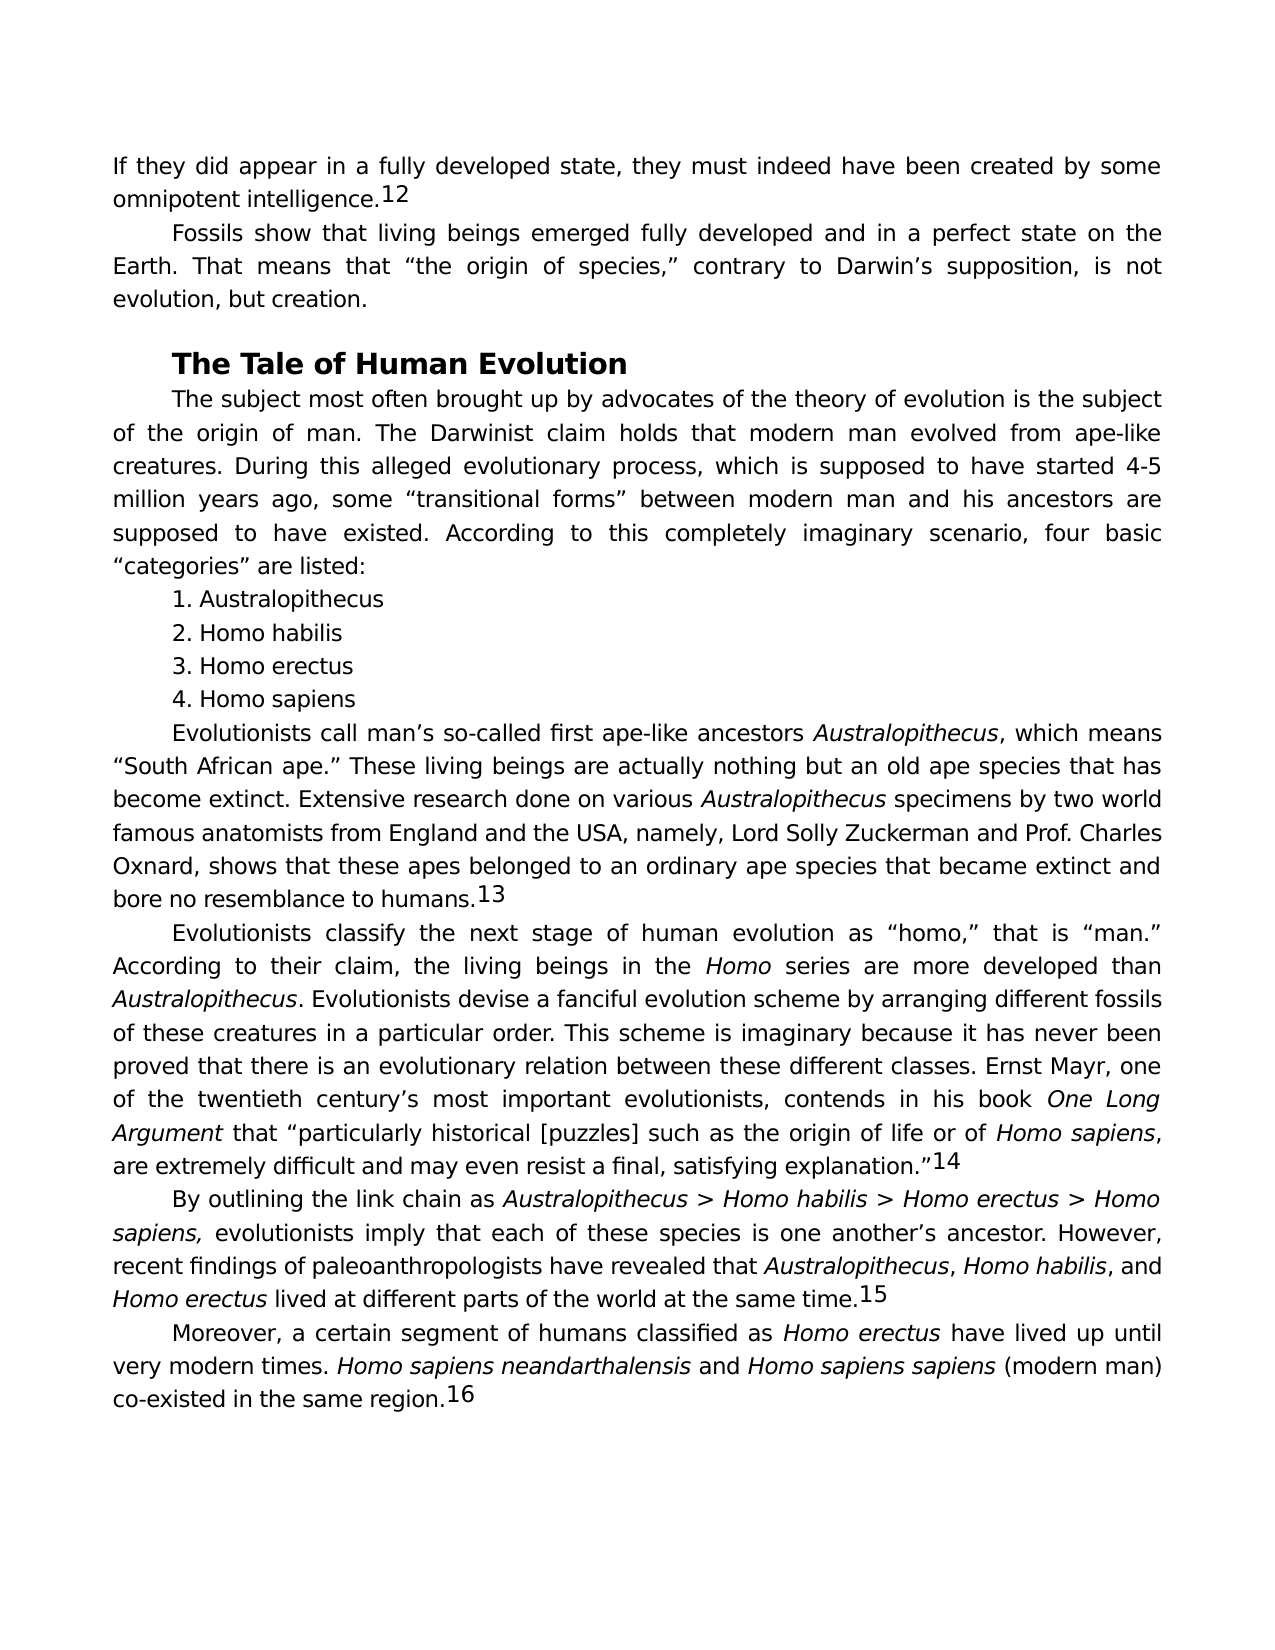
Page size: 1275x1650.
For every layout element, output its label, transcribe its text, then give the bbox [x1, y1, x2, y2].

text By outlining the link chain as Australopithecus > Homo habilis > Homo erectus > Homo sapiens, evolutionists imply that each of these species is one another’s ancestor. However, recent findings of paleoanthropologists have revealed that Australopithecus, Homo habilis, and Homo erectus lived at different parts of the world at the same time.15 [112, 1181, 1162, 1314]
text Evolutionists classify the next stage of human evolution as “homo,” that is “man.” According to their claim, the living beings in the Homo series are more developed than Australopithecus. Evolutionists devise a fanciful evolution scheme by arranging different fossils of these creatures in a particular order. This scheme is imaginary because it has never been proved that there is an evolutionary relation between these different classes. Ernst Mayr, one of the twentieth century’s most important evolutionists, contends in his book One Long Argument that “particularly historical [puzzles] such as the origin of life or of Homo sapiens, are extremely difficult and may even resist a final, satisfying explanation.”14 [112, 914, 1162, 1181]
text 4. Homo sapiens [112, 681, 1162, 714]
text 3. Homo erectus [112, 648, 1162, 681]
text The subject most often brought up by advocates of the theory of evolution is the subject of the origin of man. The Darwinist claim holds that modern man evolved from ape-like creatures. During this alleged evolutionary process, which is supposed to have started 4-5 million years ago, some “transitional forms” between modern man and his ancestors are supposed to have existed. According to this completely imaginary scenario, four basic “categories” are listed: [112, 381, 1162, 581]
text 2. Homo habilis [112, 614, 1162, 648]
text If they did appear in a fully developed state, they must indeed have been created by some omnipotent intelligence.12 [112, 148, 1162, 214]
text Moreover, a certain segment of humans classified as Homo erectus have lived up until very modern times. Homo sapiens neandarthalensis and Homo sapiens sapiens (modern man) co-existed in the same region.16 [112, 1314, 1162, 1414]
text 1. Australopithecus [112, 581, 1162, 614]
text Evolutionists call man’s so-called first ape-like ancestors Australopithecus, which means “South African ape.” These living beings are actually nothing but an old ape species that has become extinct. Extensive research done on various Australopithecus specimens by two world famous anatomists from England and the USA, namely, Lord Solly Zuckerman and Prof. Charles Oxnard, shows that these apes belonged to an ordinary ape species that became extinct and bore no resemblance to humans.13 [112, 714, 1162, 914]
text The Tale of Human Evolution [112, 348, 1162, 381]
text Fossils show that living beings emerged fully developed and in a perfect state on the Earth. That means that “the origin of species,” contrary to Darwin’s supposition, is not evolution, but creation. [112, 214, 1162, 314]
